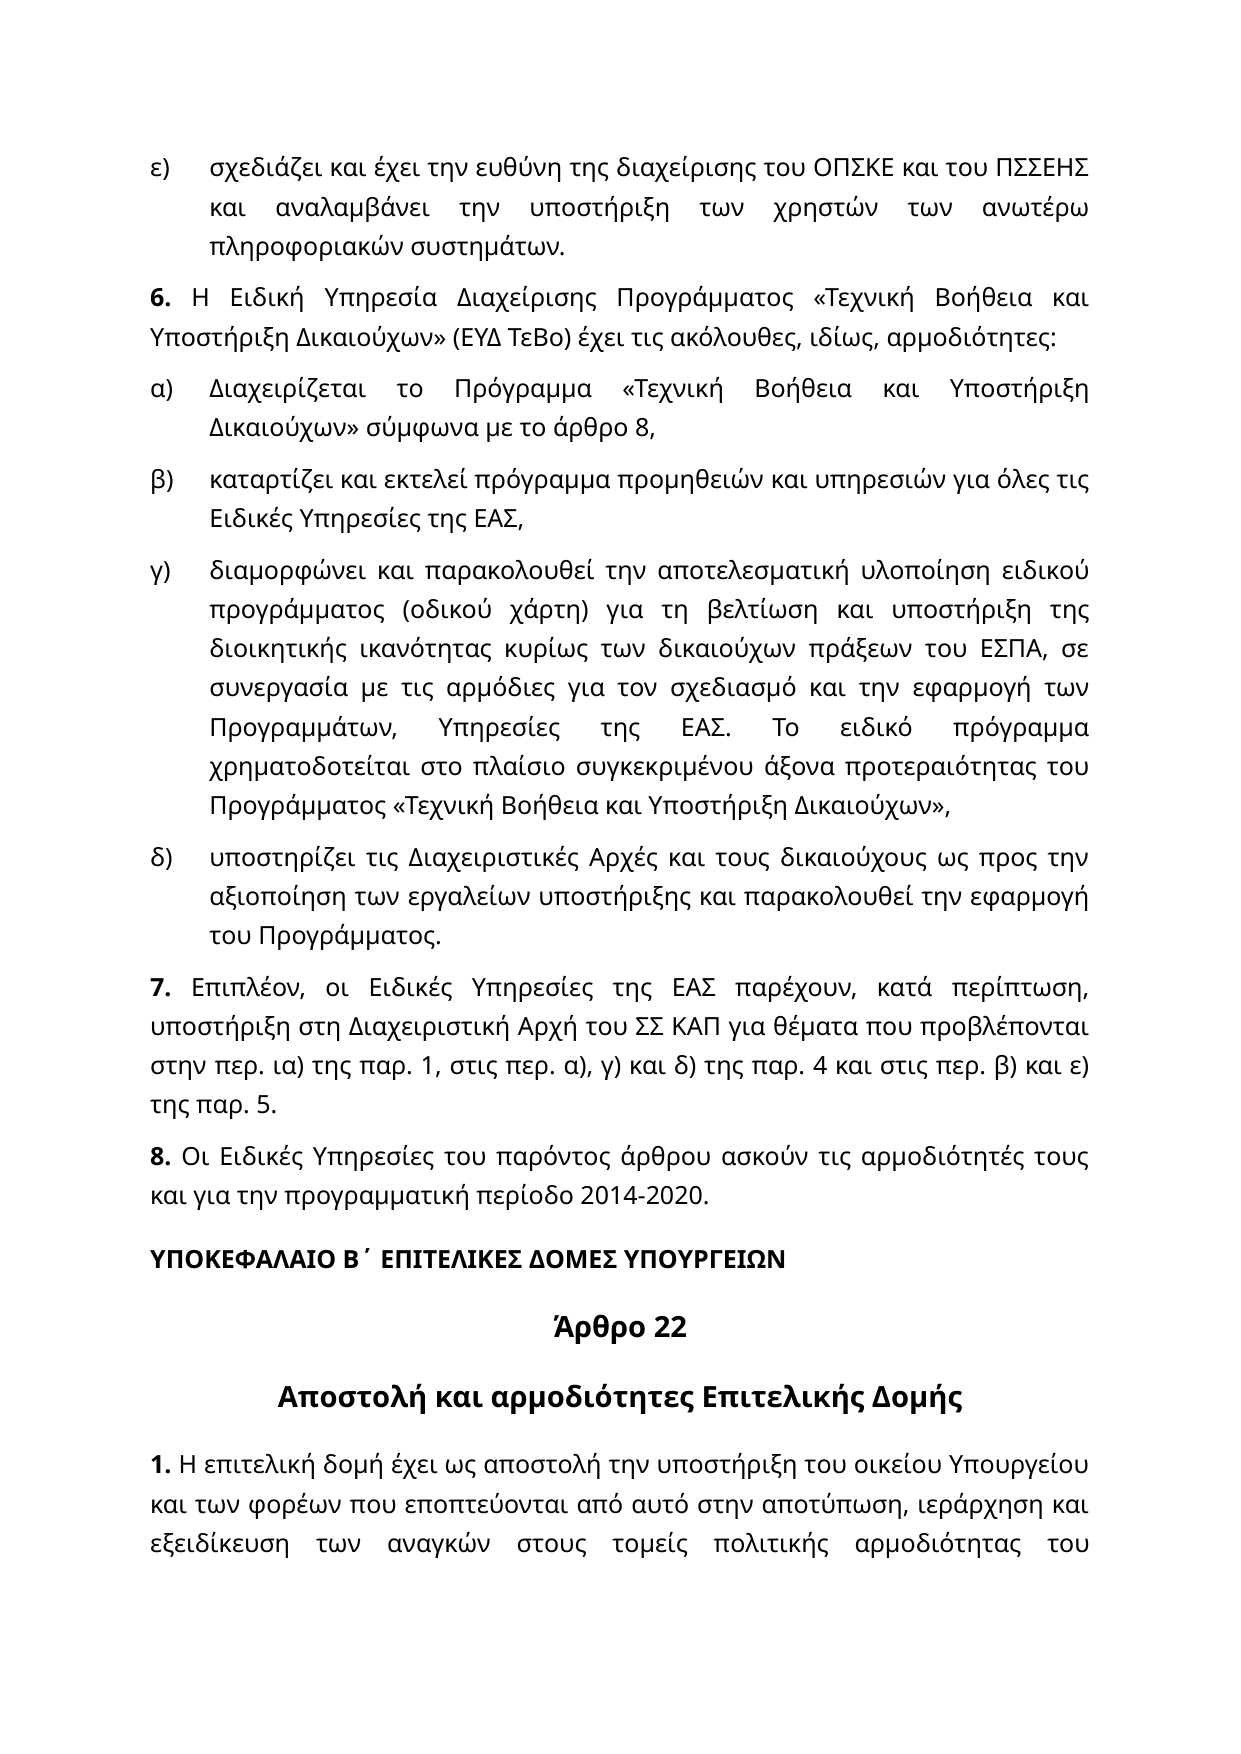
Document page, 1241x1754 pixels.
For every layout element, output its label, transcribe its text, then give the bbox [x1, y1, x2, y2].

text ΥΠΟΚΕΦΑΛΑΙΟ Β΄ ΕΠΙΤΕΛΙΚΕΣ ΔΟΜΕΣ ΥΠΟΥΡΓΕΙΩΝ [150, 1242, 1090, 1276]
subtitle Άρθρο 22 [150, 1306, 1090, 1346]
list γ) διαμορφώνει και παρακολουθεί την αποτελεσματική υλοποίηση ειδικού προγράμματος (οδικού χάρτη) για τη βελτίωση και υποστήριξη της διοικητικής ικανότητας κυρίως των δικαιούχων πράξεων του ΕΣΠΑ, σε συνεργασία με τις αρμόδιες για τον σχεδιασμό και την εφαρμογή των Προγραμμάτων, Υπηρεσίες της ΕΑΣ. Το ειδικό πρόγραμμα χρηματοδοτείται στο πλαίσιο συγκεκριμένου άξονα προτεραιότητας του Προγράμματος «Τεχνική Βοήθεια και Υποστήριξη Δικαιούχων», [150, 552, 1090, 822]
list δ) υποστηρίζει τις Διαχειριστικές Αρχές και τους δικαιούχους ως προς την αξιοποίηση των εργαλείων υποστήριξης και παρακολουθεί την εφαρμογή του Προγράμματος. [150, 839, 1090, 952]
text 6. Η Ειδική Υπηρεσία Διαχείρισης Προγράμματος «Τεχνική Βοήθεια και Υποστήριξη Δικαιούχων» (ΕΥΔ ΤεΒο) έχει τις ακόλουθες, ιδίως, αρμοδιότητες: [150, 280, 1090, 353]
subtitle Αποστολή και αρμοδιότητες Επιτελικής Δομής [150, 1376, 1090, 1416]
list α) Διαχειρίζεται το Πρόγραμμα «Τεχνική Βοήθεια και Υποστήριξη Δικαιούχων» σύμφωνα με το άρθρο 8, [150, 371, 1090, 444]
text 8. Οι Ειδικές Υπηρεσίες του παρόντος άρθρου ασκούν τις αρμοδιότητές τους και για την προγραμματική περίοδο 2014-2020. [150, 1138, 1090, 1212]
text 7. Επιπλέον, οι Ειδικές Υπηρεσίες της ΕΑΣ παρέχουν, κατά περίπτωση, υποστήριξη στη Διαχειριστική Αρχή του ΣΣ ΚΑΠ για θέματα που προβλέπονται στην περ. ια) της παρ. 1, στις περ. α), γ) και δ) της παρ. 4 και στις περ. β) και ε) της παρ. 5. [150, 969, 1090, 1121]
list ε) σχεδιάζει και έχει την ευθύνη της διαχείρισης του ΟΠΣΚΕ και του ΠΣΣΕΗΣ και αναλαμβάνει την υποστήριξη των χρηστών των ανωτέρω πληροφοριακών συστημάτων. [150, 150, 1090, 262]
list β) καταρτίζει και εκτελεί πρόγραμμα προμηθειών και υπηρεσιών για όλες τις Ειδικές Υπηρεσίες της ΕΑΣ, [150, 462, 1090, 535]
text 1. Η επιτελική δομή έχει ως αποστολή την υποστήριξη του οικείου Υπουργείου και των φορέων που εποπτεύονται από αυτό στην αποτύπωση, ιεράρχηση και εξειδίκευση των αναγκών στους τομείς πολιτικής αρμοδιότητας του [150, 1447, 1090, 1559]
